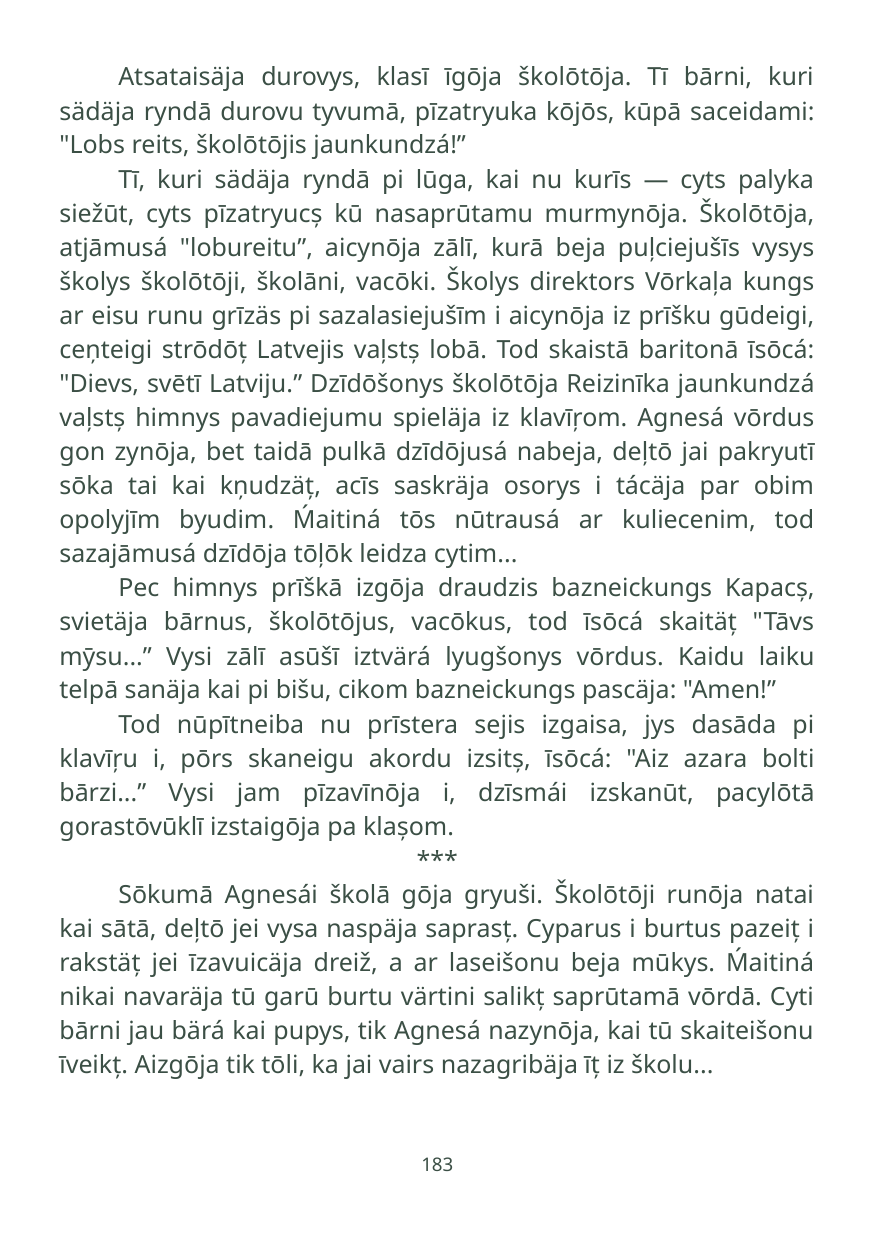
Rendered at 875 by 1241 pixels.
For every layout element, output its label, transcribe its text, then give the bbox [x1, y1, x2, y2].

text Tī, kuri sädäja ryndā pi lūga, kai nu kurīs — cyts palyka siežūt, cyts pīzatryucș kū nasaprūtamu murmynōja. Školōtōja, atjāmusá "lobureitu”, aicynōja zālī, kurā beja puļciejušīs vysys školys školōtōji, školāni, vacōki. Školys direktors Vōrkaļa kungs ar eisu runu grīzäs pi sazalasiejušīm i aicynōja iz prīšku gūdeigi, ceņteigi strōdōț Latvejis vaļstș lobā. Tod skaistā baritonā īsōcá: "Dievs, svētī Latviju.” Dzīdōšonys školōtōja Reizinīka jaunkundzá vaļstș himnys pavadiejumu spieläja iz klavīŗom. Agnesá vōrdus gon zynōja, bet taidā pulkā dzīdōjusá nabeja, deļtō jai pakryutī sōka tai kai kņudzäț, acīs saskräja osorys i tácäja par obim opolyjīm byudim. Ḿaitiná tōs nūtrausá ar kuliecenim, tod sazajāmusá dzīdōja tōļōk leidza cytim... [59, 161, 815, 570]
text Atsataisäja durovys, klasī īgōja školōtōja. Tī bārni, kuri sädäja ryndā durovu tyvumā, pīzatryuka kōjōs, kūpā saceidami: "Lobs reits, školōtōjis jaunkundzá!” [59, 59, 815, 161]
text Sōkumā Agnesái školā gōja gryuši. Školōtōji runōja natai kai sātā, deļtō jei vysa naspäja saprasț. Cyparus i burtus pazeiț i rakstäț jei īzavuicäja dreiž, a ar laseišonu beja mūkys. Ḿaitiná nikai navaräja tū garū burtu värtini salikț saprūtamā vōrdā. Cyti bārni jau bärá kai pupys, tik Agnesá nazynōja, kai tū skaiteišonu īveikț. Aizgōja tik tōli, ka jai vairs nazagribäja īț iz školu... [59, 877, 815, 1081]
text Tod nūpītneiba nu prīstera sejis izgaisa, jys dasāda pi klavīŗu i, pōrs skaneigu akordu izsitș, īsōcá: "Aiz azara bolti bārzi...” Vysi jam pīzavīnōja i, dzīsmái izskanūt, pacylōtā gorastōvūklī izstaigōja pa klașom. [59, 706, 815, 842]
text *** [59, 842, 815, 877]
text Pec himnys prīškā izgōja draudzis bazneickungs Kapacș, svietäja bārnus, školōtōjus, vacōkus, tod īsōcá skaitäț "Tāvs mȳsu...” Vysi zālī asūšī iztvärá lyugšonys vōrdus. Kaidu laiku telpā sanäja kai pi bišu, cikom bazneickungs pascäja: "Amen!” [59, 570, 815, 706]
